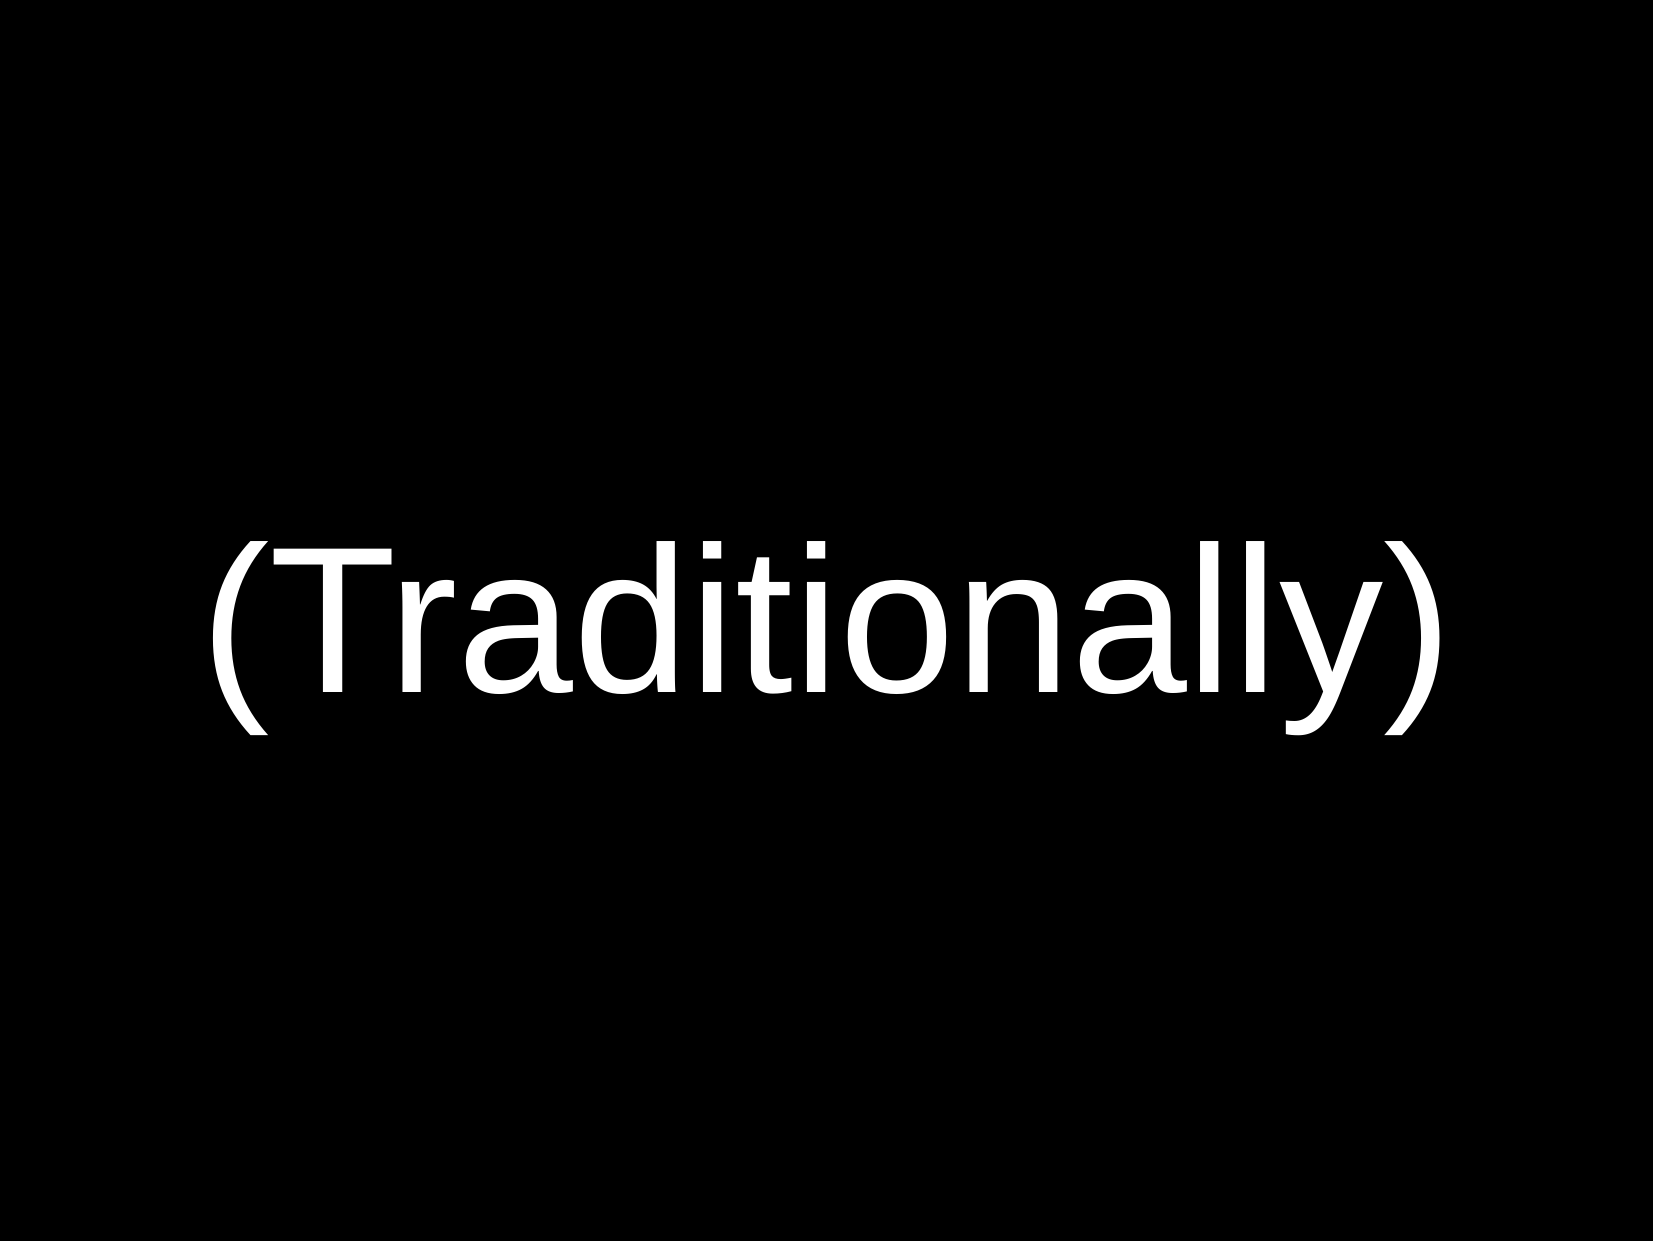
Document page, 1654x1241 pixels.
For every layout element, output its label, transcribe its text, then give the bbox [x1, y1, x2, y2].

title (Traditionally) [82, 101, 1571, 1140]
